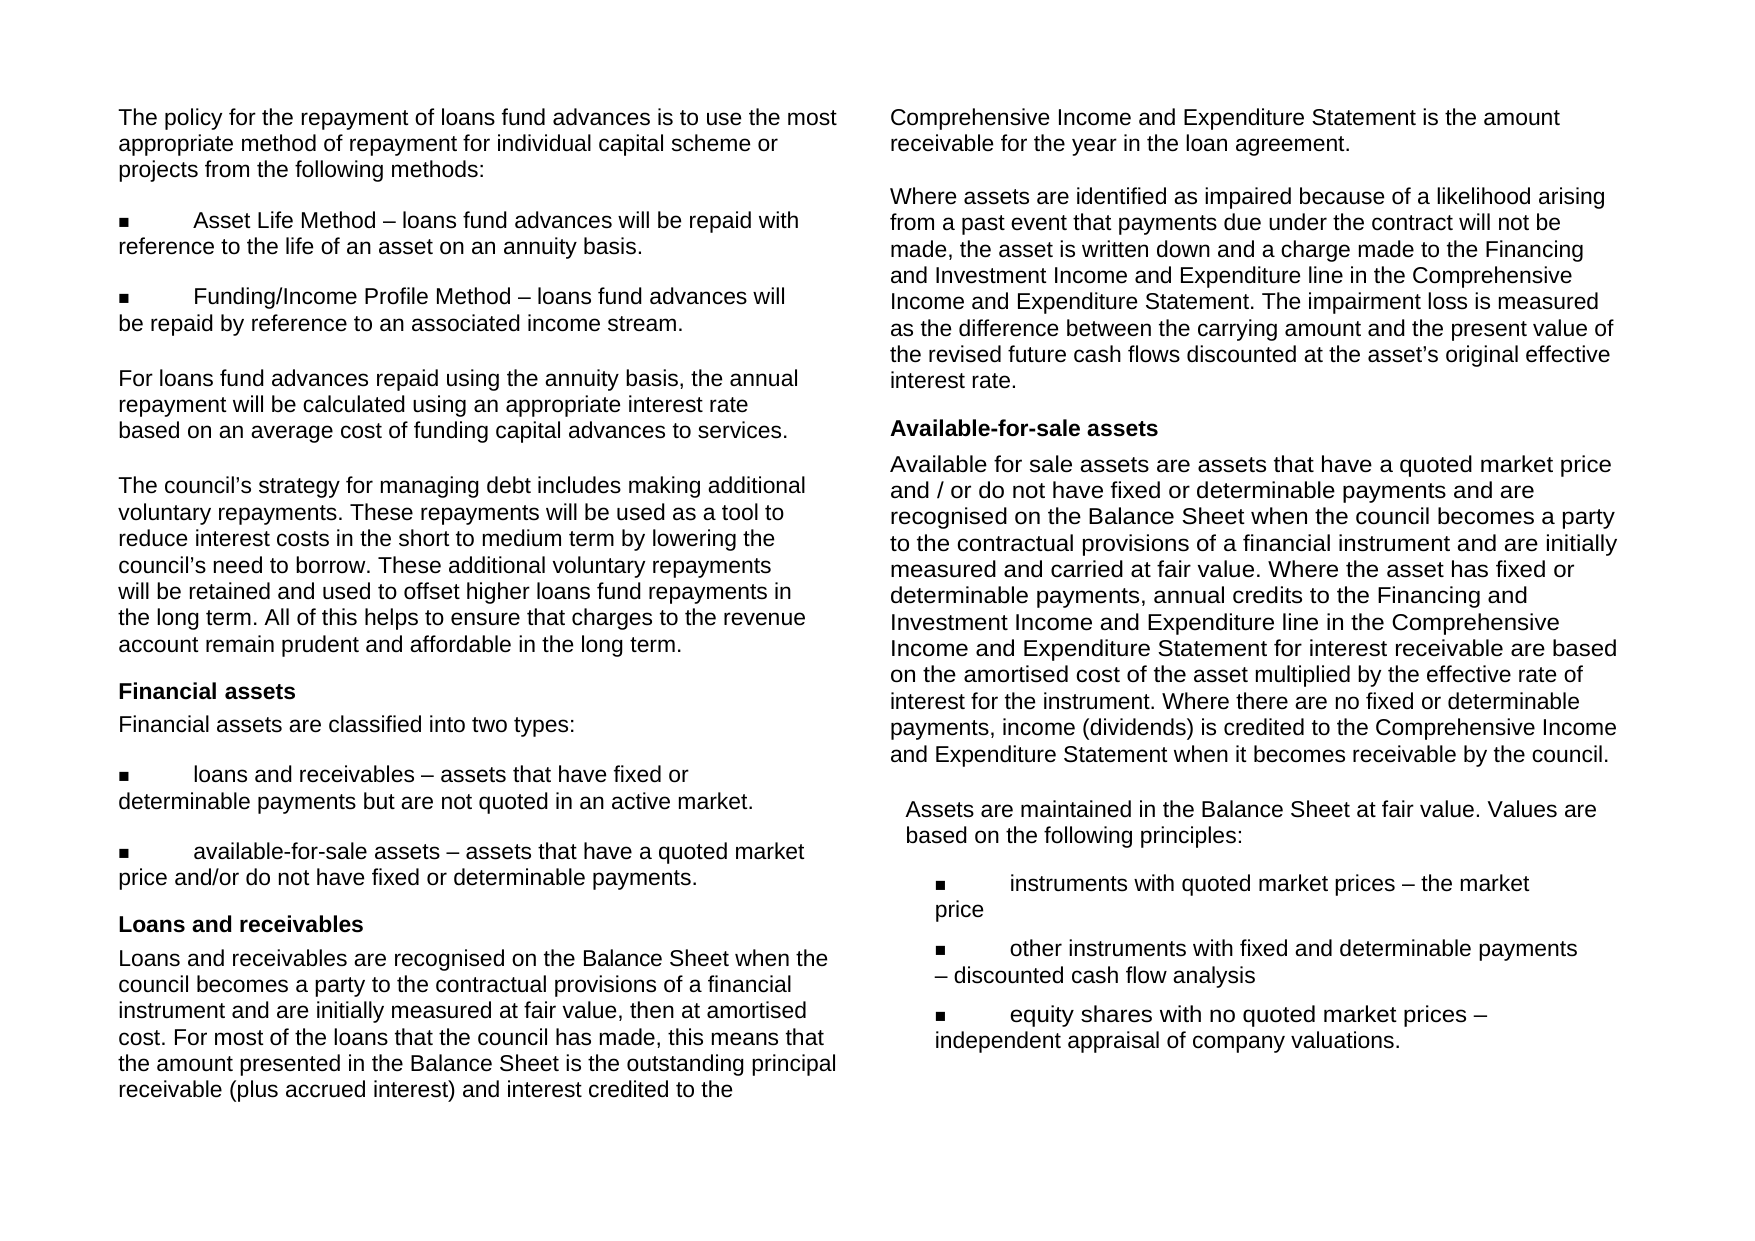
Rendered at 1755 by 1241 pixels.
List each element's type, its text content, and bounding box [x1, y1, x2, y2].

text For loans fund advances repaid using the annuity basis, the annual repayment will be calculated using an appropriate interest rate based on an average cost of funding capital advances to services. [118, 365, 807, 444]
text Assets are maintained in the Balance Sheet at fair value. Values are based on the following principles: [905, 796, 1636, 848]
list instruments with quoted market prices – the market price [934, 870, 1535, 922]
list Funding/Income Profile Method – loans fund advances will be repaid by reference to an associated income stream. [118, 283, 807, 336]
list loans and receivables – assets that have fixed or determinable payments but are not quoted in an active market. [118, 761, 807, 814]
subtitle Available-for-sale assets [890, 414, 1636, 441]
list Asset Life Method – loans fund advances will be repaid with reference to the life of an asset on an annuity basis. [118, 207, 807, 259]
list available-for-sale assets – assets that have a quoted market price and/or do not have fixed or determinable payments. [118, 838, 807, 891]
text Comprehensive Income and Expenditure Statement is the amount receivable for the year in the loan agreement. Where assets are identified as impaired because of a likelihood arising from a past event that payments due under the contract will not be made, the asset is written down and a charge made to the Financing and Investment Income and Expenditure line in the Comprehensive Income and Expenditure Statement. The impairment loss is measured as the difference between the carrying amount and the present value of the revised future cash flows discounted at the asset’s original effective interest rate. [890, 104, 1614, 394]
list equity shares with no quoted market prices – independent appraisal of company valuations. [934, 1001, 1584, 1054]
text Financial assets are classified into two types: [118, 711, 807, 737]
subtitle Loans and receivables [118, 911, 864, 938]
subtitle Financial assets [118, 678, 864, 704]
text The council’s strategy for managing debt includes making additional voluntary repayments. These repayments will be used as a tool to reduce interest costs in the short to medium term by lowering the council’s need to borrow. These additional voluntary repayments will be retained and used to offset higher loans fund repayments in the long term. All of this helps to ensure that charges to the revenue account remain prudent and affordable in the long term. [118, 472, 807, 657]
text Loans and receivables are recognised on the Balance Sheet when the council becomes a party to the contractual provisions of a financial instrument and are initially measured at fair value, then at amortised cost. For most of the loans that the council has made, this means that the amount presented in the Balance Sheet is the outstanding principal receivable (plus accrued interest) and interest credited to the [118, 945, 842, 1103]
list other instruments with fixed and determinable payments – discounted cash flow analysis [934, 935, 1584, 988]
text Available for sale assets are assets that have a quoted market price and / or do not have fixed or determinable payments and are recognised on the Balance Sheet when the council becomes a party to the contractual provisions of a financial instrument and are initially measured and carried at fair value. Where the asset has fixed or determinable payments, annual credits to the Financing and Investment Income and Expenditure line in the Comprehensive Income and Expenditure Statement for interest receivable are based on the amortised cost of the asset multiplied by the effective rate of interest for the instrument. Where there are no fixed or determinable payments, income (dividends) is credited to the Comprehensive Income and Expenditure Statement when it becomes receivable by the council. [890, 451, 1625, 767]
text The policy for the repayment of loans fund advances is to use the most appropriate method of repayment for individual capital scheme or projects from the following methods: [118, 104, 840, 183]
